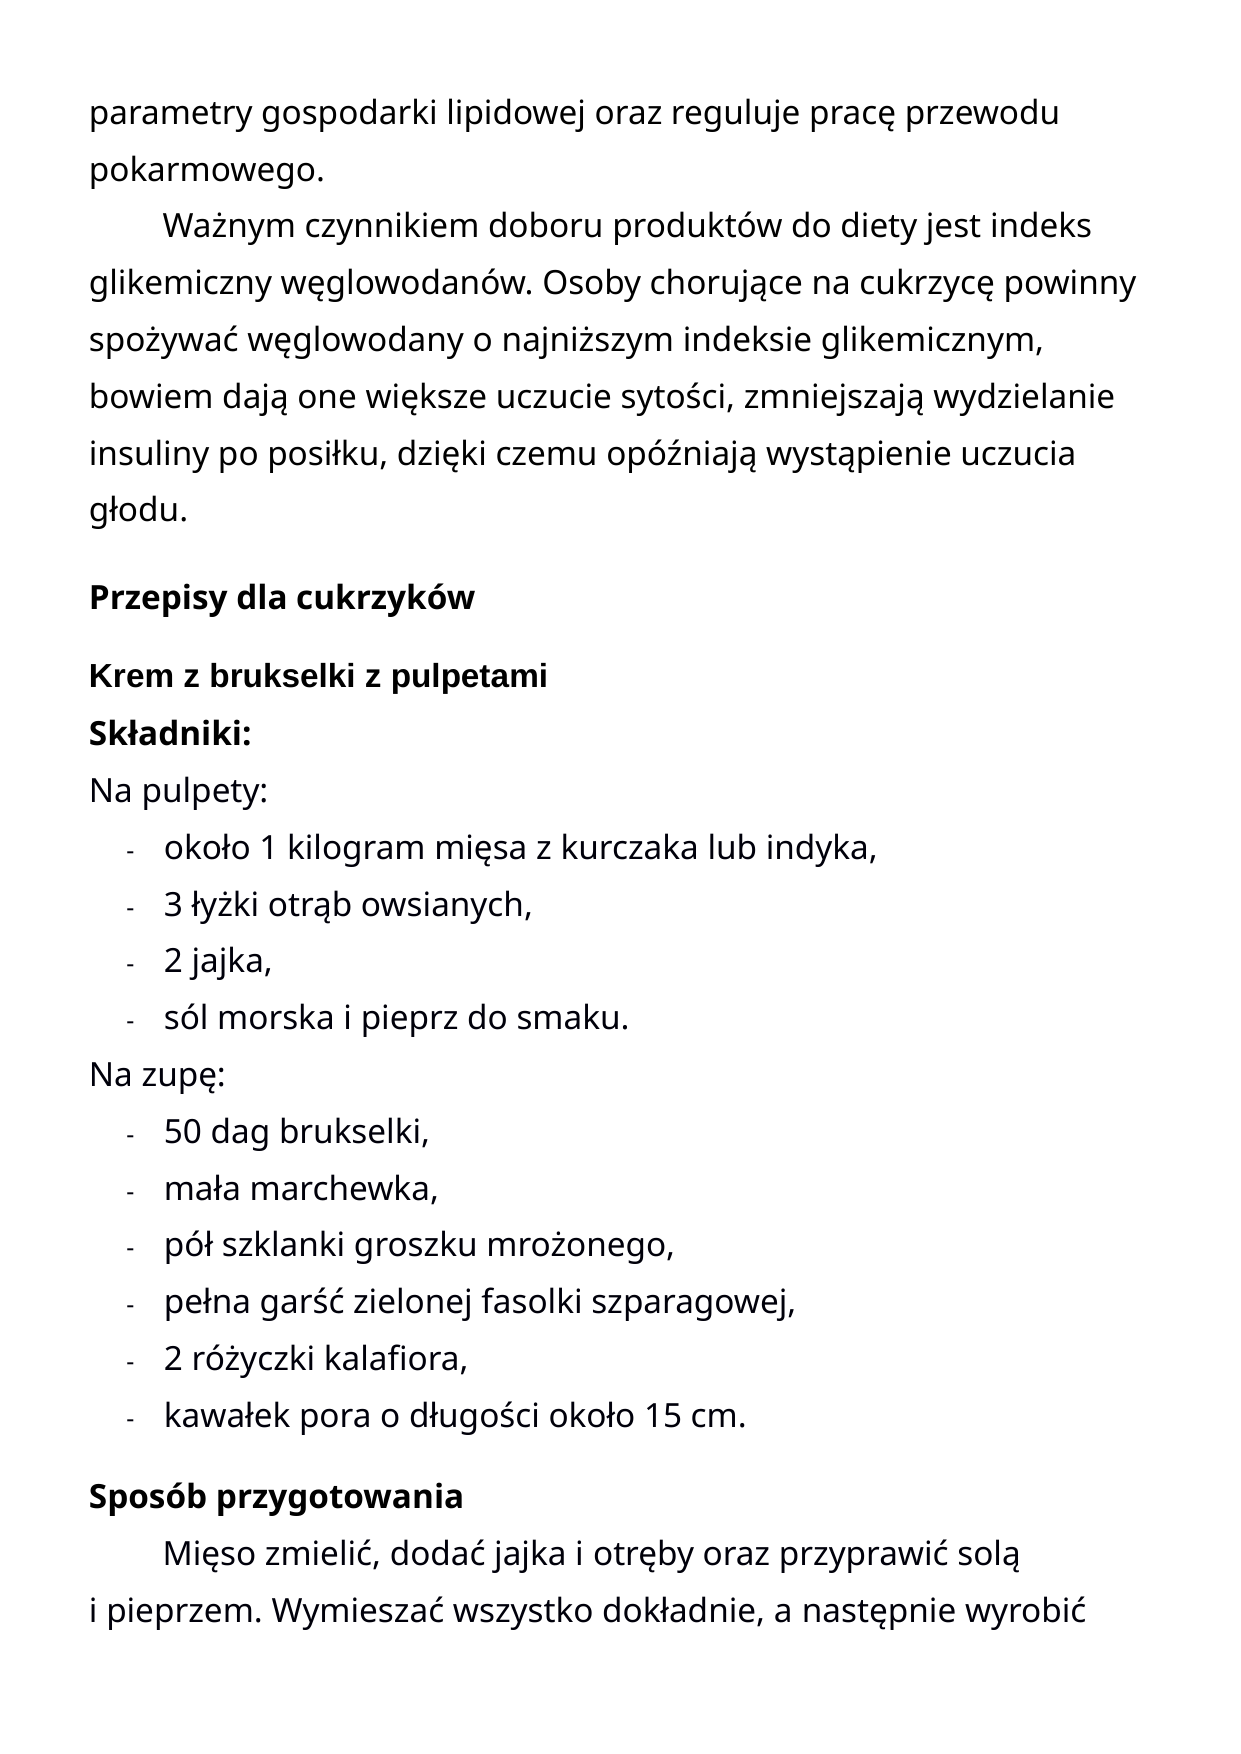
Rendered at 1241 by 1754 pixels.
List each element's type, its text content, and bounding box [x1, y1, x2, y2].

list 2 jajka, [126, 937, 1152, 983]
list około 1 kilogram mięsa z kurczaka lub indyka, [126, 824, 1152, 869]
list Na pulpety: [89, 767, 1152, 812]
subtitle Krem z brukselki z pulpetami [89, 656, 1152, 694]
list 2 różyczki kalafiora, [126, 1334, 1152, 1380]
list 50 dag brukselki, [126, 1107, 1152, 1153]
list mała marchewka, [126, 1164, 1152, 1210]
text Składniki: [89, 710, 1152, 756]
text Mięso zmielić, dodać jajka i otręby oraz przyprawić solą i pieprzem. Wymieszać wszystko dokładnie, a następnie wyrobić [89, 1530, 1152, 1632]
list Na zupę: [89, 1051, 1152, 1096]
list pół szklanki groszku mrożonego, [126, 1221, 1152, 1266]
list pełna garść zielonej fasolki szparagowej, [126, 1278, 1152, 1323]
text parametry gospodarki lipidowej oraz reguluje pracę przewodu pokarmowego. [89, 89, 1152, 191]
list sól morska i pieprz do smaku. [126, 994, 1152, 1039]
list kawałek pora o długości około 15 cm. [126, 1391, 1152, 1437]
text Ważnym czynnikiem doboru produktów do diety jest indeks glikemiczny węglowodanów. Osoby chorujące na cukrzycę powinny spożywać węglowodany o najniższym indeksie glikemicznym, bowiem dają one większe uczucie sytości, zmniejszają wydzielanie insuliny po posiłku, dzięki czemu opóźniają wystąpienie uczucia głodu. [89, 202, 1152, 531]
text Sposób przygotowania [89, 1473, 1152, 1518]
list 3 łyżki otrąb owsianych, [126, 880, 1152, 926]
subtitle Przepisy dla cukrzyków [89, 574, 1152, 619]
